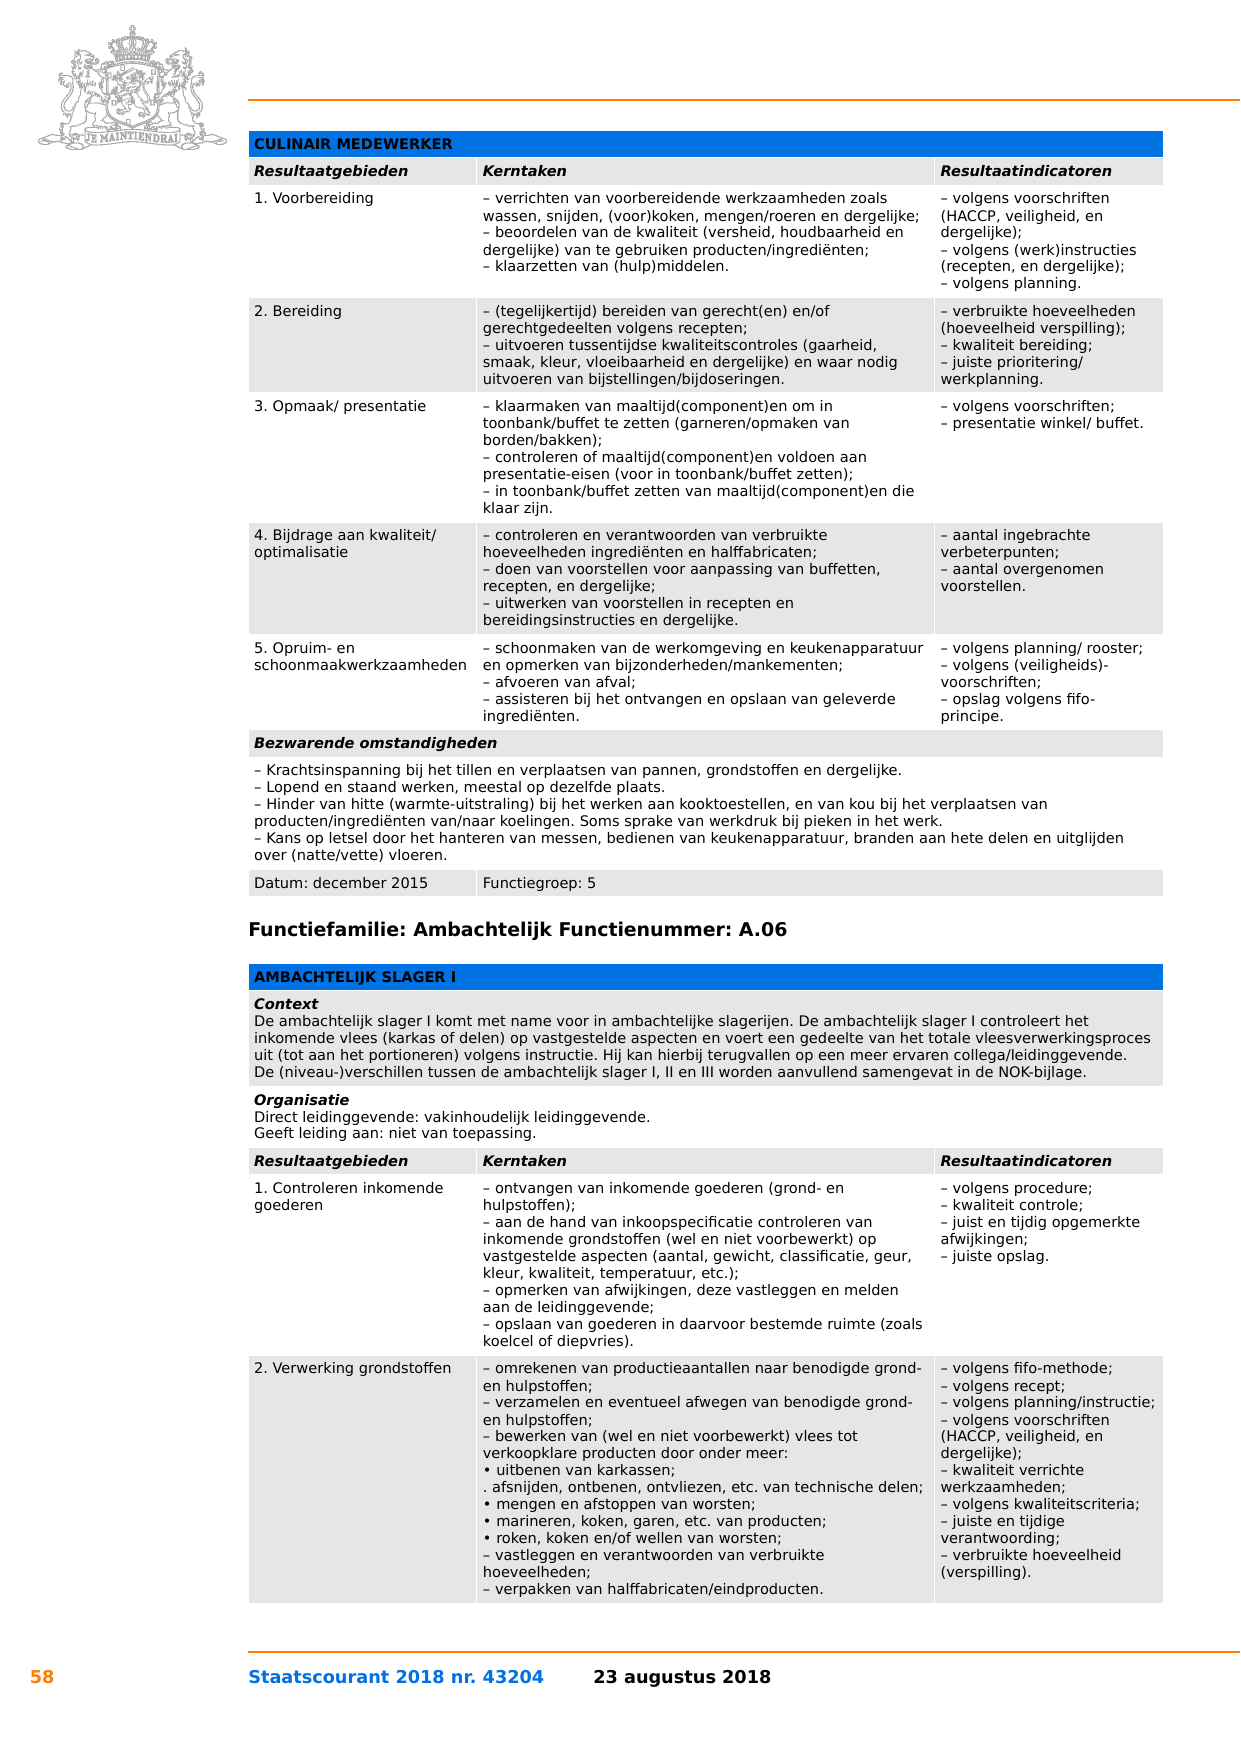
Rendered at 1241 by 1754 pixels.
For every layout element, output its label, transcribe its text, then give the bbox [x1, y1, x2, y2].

table_cell 1. Voorbereiding [249, 186, 476, 297]
table_header AMBACHTELIJK SLAGER I [249, 964, 1163, 990]
table_cell Resultaatgebieden [249, 158, 476, 185]
table_cell – verrichten van voorbereidende werkzaamheden zoals wassen, snijden, (voor)koken, mengen/roeren en dergelijke; – beoordelen van de kwaliteit (versheid, houdbaarheid en dergelijke) van te gebruiken producten/ingrediënten; – klaarzetten van (hulp)middelen. [477, 186, 934, 297]
table_cell Resultaatindicatoren [935, 1148, 1163, 1174]
table_cell – (tegelijkertijd) bereiden van gerecht(en) en/of gerechtgedeelten volgens recepten; – uitvoeren tussentijdse kwaliteitscontroles (gaarheid, smaak, kleur, vloeibaarheid en dergelijke) en waar nodig uitvoeren van bijstellingen/bijdoseringen. [477, 298, 934, 392]
table_cell Datum: december 2015 [249, 870, 476, 896]
table_cell – volgens voorschriften; – presentatie winkel/ buffet. [935, 393, 1163, 522]
table_cell 5. Opruim- en schoonmaakwerkzaamheden [249, 635, 476, 729]
table_cell – volgens procedure; – kwaliteit controle; – juist en tijdig opgemerkte afwijkingen; – juiste opslag. [935, 1176, 1163, 1355]
table_cell Functiegroep: 5 [477, 870, 1163, 896]
table_cell – volgens planning/ rooster; – volgens (veiligheids)-voorschriften; – opslag volgens fifo-principe. [935, 635, 1163, 729]
table_cell – Krachtsinspanning bij het tillen en verplaatsen van pannen, grondstoffen en dergelijke. – Lopend en staand werken, meestal op dezelfde plaats. – Hinder van hitte (warmte-uitstraling) bij het werken aan kooktoestellen, en van kou bij het verplaatsen van producten/ingrediënten van/naar koelingen. Soms sprake van werkdruk bij pieken in het werk. – Kans op letsel door het hanteren van messen, bedienen van keukenapparatuur, branden aan hete delen en uitglijden over (natte/vette) vloeren. [249, 758, 1163, 869]
table_cell – omrekenen van productieaantallen naar benodigde grond- en hulpstoffen; – verzamelen en eventueel afwegen van benodigde grond- en hulpstoffen; – bewerken van (wel en niet voorbewerkt) vlees tot verkoopklare producten door onder meer: • uitbenen van karkassen; . afsnijden, ontbenen, ontvliezen, etc. van technische delen; • mengen en afstoppen van worsten; • marineren, koken, garen, etc. van producten; • roken, koken en/of wellen van worsten; – vastleggen en verantwoorden van verbruikte hoeveelheden; – verpakken van halffabricaten/eindproducten. [477, 1356, 934, 1603]
table_cell Kerntaken [477, 1148, 934, 1174]
table_cell 4. Bijdrage aan kwaliteit/ optimalisatie [249, 523, 476, 634]
table_cell 1. Controleren inkomende goederen [249, 1176, 476, 1355]
table_cell – klaarmaken van maaltijd(component)en om in toonbank/buffet te zetten (garneren/opmaken van borden/bakken); – controleren of maaltijd(component)en voldoen aan presentatie-eisen (voor in toonbank/buffet zetten); – in toonbank/buffet zetten van maaltijd(component)en die klaar zijn. [477, 393, 934, 522]
picture [38, 25, 227, 150]
table_cell Context De ambachtelijk slager I komt met name voor in ambachtelijke slagerijen. De ambachtelijk slager I controleert het inkomende vlees (karkas of delen) op vastgestelde aspecten en voert een gedeelte van het totale vleesverwerkingsproces uit (tot aan het portioneren) volgens instructie. Hij kan hierbij terugvallen op een meer ervaren collega/leidinggevende. De (niveau-)verschillen tussen de ambachtelijk slager I, II en III worden aanvullend samengevat in de NOK-bijlage. [249, 991, 1163, 1086]
table_cell – verbruikte hoeveelheden (hoeveelheid verspilling); – kwaliteit bereiding; – juiste prioritering/ werkplanning. [935, 298, 1163, 392]
table_header CULINAIR MEDEWERKER [249, 131, 1163, 157]
table_cell Resultaatindicatoren [935, 158, 1163, 185]
table_cell – schoonmaken van de werkomgeving en keukenapparatuur en opmerken van bijzonderheden/mankementen; – afvoeren van afval; – assisteren bij het ontvangen en opslaan van geleverde ingrediënten. [477, 635, 934, 729]
table_cell – volgens voorschriften (HACCP, veiligheid, en dergelijke); – volgens (werk)instructies (recepten, en dergelijke); – volgens planning. [935, 186, 1163, 297]
table_cell – controleren en verantwoorden van verbruikte hoeveelheden ingrediënten en halffabricaten; – doen van voorstellen voor aanpassing van buffetten, recepten, en dergelijke; – uitwerken van voorstellen in recepten en bereidingsinstructies en dergelijke. [477, 523, 934, 634]
table_cell – volgens fifo-methode; – volgens recept; – volgens planning/instructie; – volgens voorschriften (HACCP, veiligheid, en dergelijke); – kwaliteit verrichte werkzaamheden; – volgens kwaliteitscriteria; – juiste en tijdige verantwoording; – verbruikte hoeveelheid (verspilling). [935, 1356, 1163, 1603]
table_cell Organisatie Direct leidinggevende: vakinhoudelijk leidinggevende. Geeft leiding aan: niet van toepassing. [249, 1087, 1163, 1147]
subtitle Functiefamilie: Ambachtelijk Functienummer: A.06 [248, 919, 1163, 941]
table_cell – ontvangen van inkomende goederen (grond- en hulpstoffen); – aan de hand van inkoopspecificatie controleren van inkomende grondstoffen (wel en niet voorbewerkt) op vastgestelde aspecten (aantal, gewicht, classificatie, geur, kleur, kwaliteit, temperatuur, etc.); – opmerken van afwijkingen, deze vastleggen en melden aan de leidinggevende; – opslaan van goederen in daarvoor bestemde ruimte (zoals koelcel of diepvries). [477, 1176, 934, 1355]
table_cell Bezwarende omstandigheden [249, 730, 1163, 757]
table_cell – aantal ingebrachte verbeterpunten; – aantal overgenomen voorstellen. [935, 523, 1163, 634]
table_cell Resultaatgebieden [249, 1148, 476, 1174]
table_cell 2. Bereiding [249, 298, 476, 392]
table_cell Kerntaken [477, 158, 934, 185]
table_cell 3. Opmaak/ presentatie [249, 393, 476, 522]
table_cell 2. Verwerking grondstoffen [249, 1356, 476, 1603]
